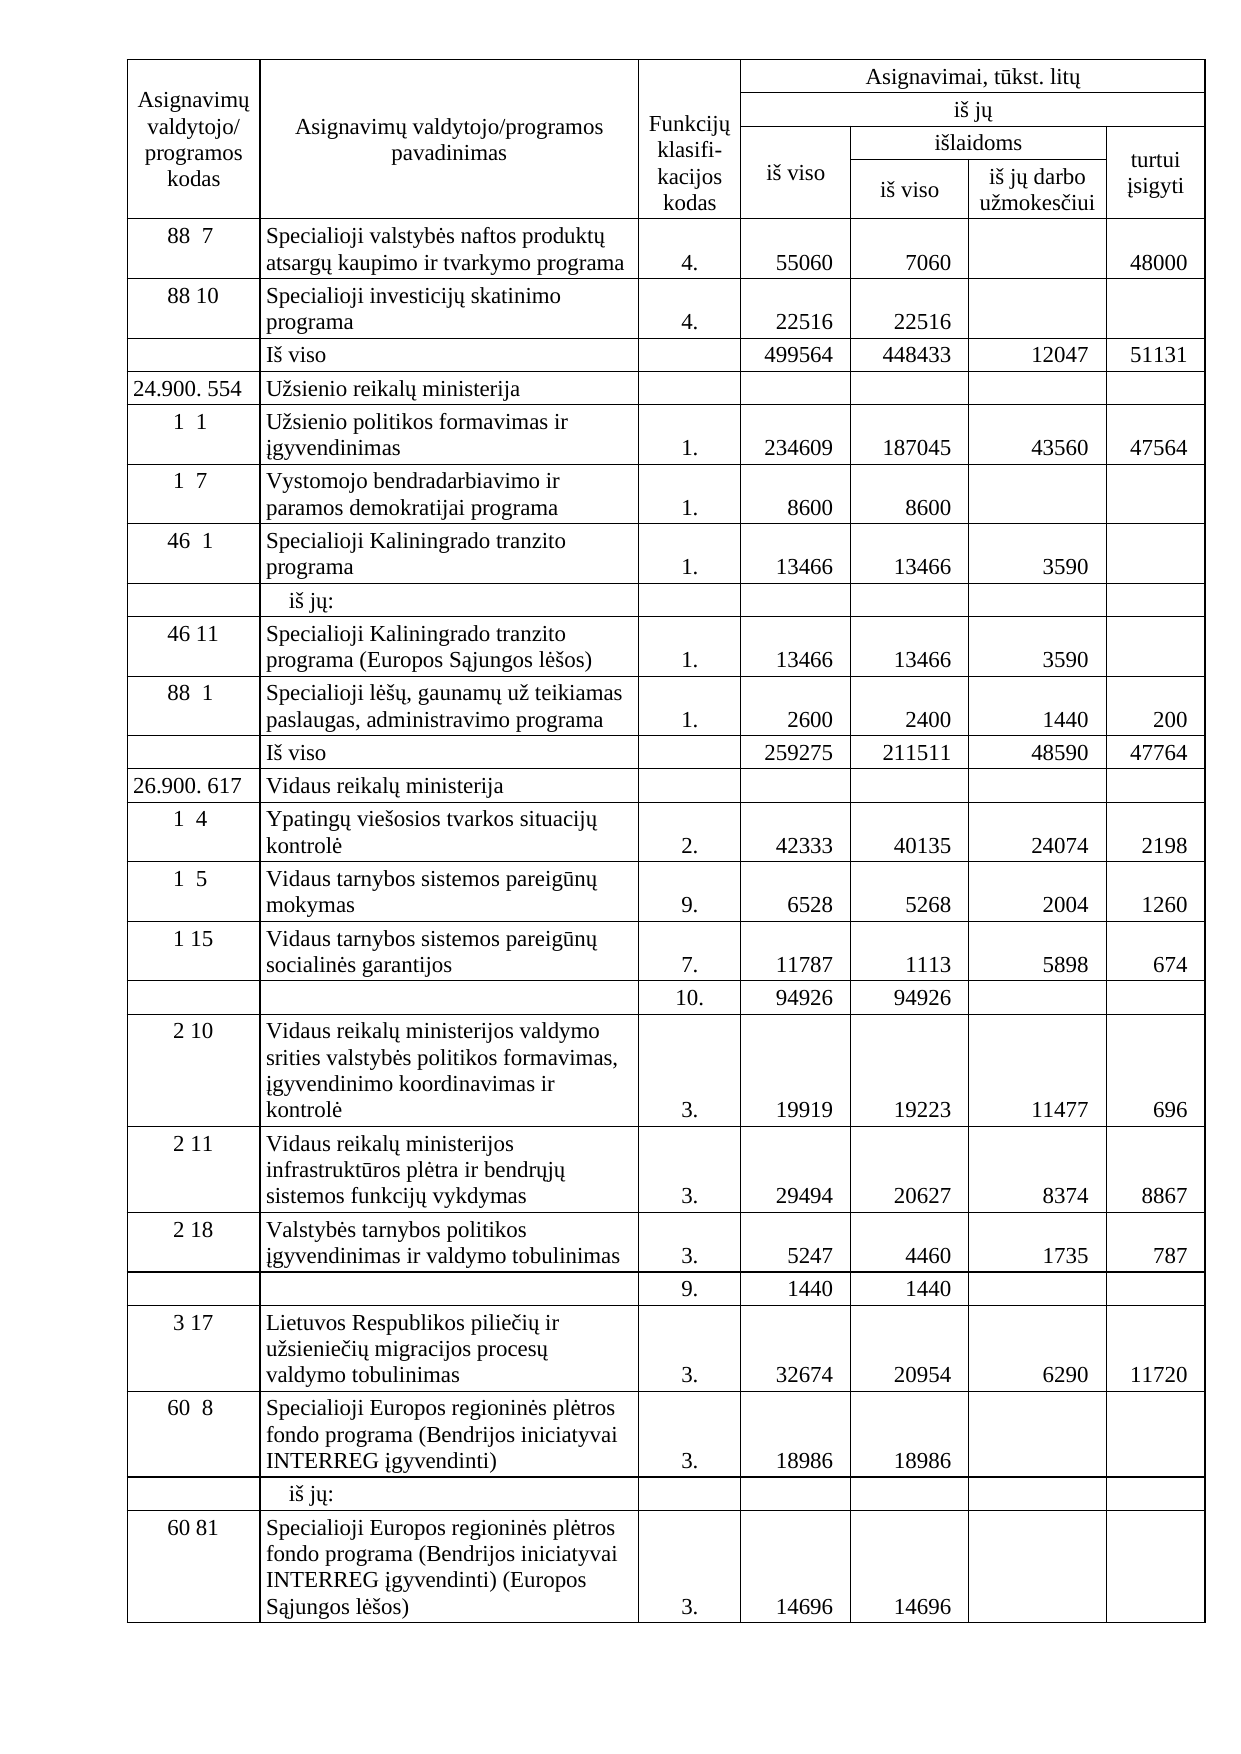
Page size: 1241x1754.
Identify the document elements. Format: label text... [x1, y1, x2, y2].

table_cell 48000 [1107, 219, 1204, 278]
table_cell 60 8 [128, 1392, 259, 1476]
table_cell [969, 1478, 1106, 1510]
table_cell [128, 1478, 259, 1510]
table_cell 13466 [851, 617, 968, 676]
table_cell 26.900. 617 [128, 769, 259, 802]
table_cell 499564 [741, 339, 850, 371]
table_cell Specialioji investicijų skatinimo programa [261, 279, 638, 337]
table_cell 6528 [741, 862, 850, 921]
table_cell [1107, 372, 1204, 404]
table_cell [639, 584, 740, 616]
table_cell 211511 [851, 736, 968, 768]
table_cell Specialioji Kaliningrado tranzito programa [261, 524, 638, 583]
table_cell iš jų [741, 93, 1204, 126]
table_cell 4460 [851, 1213, 968, 1271]
table_cell 19223 [851, 1015, 968, 1126]
table_cell 88 10 [128, 279, 259, 337]
table_cell [741, 372, 850, 404]
table_cell 1440 [851, 1273, 968, 1304]
table_cell 19919 [741, 1015, 850, 1126]
table_cell 674 [1107, 922, 1204, 980]
table_cell 22516 [851, 279, 968, 337]
table_cell 1 5 [128, 862, 259, 921]
table_cell [128, 736, 259, 768]
table_cell 40135 [851, 803, 968, 861]
table_cell [969, 981, 1106, 1013]
table_cell Vidaus tarnybos sistemos pareigūnų mokymas [261, 862, 638, 921]
table_cell [851, 584, 968, 616]
table_cell Vystomojo bendradarbiavimo ir paramos demokratijai programa [261, 465, 638, 523]
table_cell [639, 736, 740, 768]
table_cell 2. [639, 803, 740, 861]
table_cell [969, 769, 1106, 802]
table_header Asignavimai, tūkst. litų [741, 60, 1204, 92]
table_cell 18986 [851, 1392, 968, 1476]
table_cell 3590 [969, 524, 1106, 583]
table_cell 787 [1107, 1213, 1204, 1271]
table_cell 94926 [851, 981, 968, 1013]
table_cell 1735 [969, 1213, 1106, 1271]
table_cell turtui įsigyti [1107, 127, 1204, 218]
table_cell 4. [639, 279, 740, 337]
table_cell [261, 1273, 638, 1304]
table_cell [639, 372, 740, 404]
table_cell 4. [639, 219, 740, 278]
table_cell 10. [639, 981, 740, 1013]
table_cell 1. [639, 677, 740, 735]
table_cell 29494 [741, 1127, 850, 1212]
table_cell 12047 [969, 339, 1106, 371]
table_cell [1107, 465, 1204, 523]
table_cell 20954 [851, 1306, 968, 1391]
table_cell [969, 1392, 1106, 1476]
table_cell 24074 [969, 803, 1106, 861]
table_cell [969, 279, 1106, 337]
table_cell 6290 [969, 1306, 1106, 1391]
table_cell iš jų darbo užmokesčiui [969, 160, 1106, 218]
table_cell 14696 [741, 1511, 850, 1622]
table_cell [741, 769, 850, 802]
table_cell 1440 [741, 1273, 850, 1304]
table_cell 8867 [1107, 1127, 1204, 1212]
table_cell Vidaus reikalų ministerijos valdymo srities valstybės politikos formavimas, įgyvendinimo koordinavimas ir kontrolė [261, 1015, 638, 1126]
table_header Asignavimų valdytojo/ programos kodas [128, 60, 259, 218]
table_cell [1107, 279, 1204, 337]
table_cell [128, 339, 259, 371]
table_cell 1. [639, 524, 740, 583]
table_cell [128, 1273, 259, 1304]
table_cell 8600 [851, 465, 968, 523]
table_cell 20627 [851, 1127, 968, 1212]
table_cell 3. [639, 1392, 740, 1476]
table_cell 46 11 [128, 617, 259, 676]
table_cell [969, 465, 1106, 523]
table_cell [1107, 617, 1204, 676]
table_cell 7. [639, 922, 740, 980]
table_cell Vidaus reikalų ministerija [261, 769, 638, 802]
table_cell 1440 [969, 677, 1106, 735]
table_cell 187045 [851, 405, 968, 463]
table_cell Užsienio reikalų ministerija [261, 372, 638, 404]
table_cell 46 1 [128, 524, 259, 583]
table_cell 259275 [741, 736, 850, 768]
table_cell 7060 [851, 219, 968, 278]
table_cell [1107, 524, 1204, 583]
table_cell 42333 [741, 803, 850, 861]
table_cell 5247 [741, 1213, 850, 1271]
table_cell 2 18 [128, 1213, 259, 1271]
table_cell 88 7 [128, 219, 259, 278]
table_cell 3590 [969, 617, 1106, 676]
table_cell 47564 [1107, 405, 1204, 463]
table_cell 5898 [969, 922, 1106, 980]
table_cell 1260 [1107, 862, 1204, 921]
table_cell [639, 339, 740, 371]
table_cell 48590 [969, 736, 1106, 768]
table_cell [851, 372, 968, 404]
table_cell Ypatingų viešosios tvarkos situacijų kontrolė [261, 803, 638, 861]
table_cell 47764 [1107, 736, 1204, 768]
table_cell 1113 [851, 922, 968, 980]
table_cell [1107, 981, 1204, 1013]
table_cell 3. [639, 1213, 740, 1271]
table_cell 22516 [741, 279, 850, 337]
table_cell [969, 219, 1106, 278]
table_cell iš jų: [261, 584, 638, 616]
table_cell Iš viso [261, 339, 638, 371]
table_cell [851, 769, 968, 802]
table_cell 696 [1107, 1015, 1204, 1126]
table_cell 1 1 [128, 405, 259, 463]
table_cell Vidaus tarnybos sistemos pareigūnų socialinės garantijos [261, 922, 638, 980]
table_cell iš viso [851, 160, 968, 218]
table_cell 200 [1107, 677, 1204, 735]
table_cell 448433 [851, 339, 968, 371]
table_cell 43560 [969, 405, 1106, 463]
table_cell [851, 1478, 968, 1510]
table_cell Iš viso [261, 736, 638, 768]
table_cell 1. [639, 465, 740, 523]
table_cell 3. [639, 1306, 740, 1391]
table_cell [639, 769, 740, 802]
table_cell išlaidoms [851, 127, 1106, 159]
table_cell 9. [639, 1273, 740, 1304]
table_cell 18986 [741, 1392, 850, 1476]
table_cell [969, 1511, 1106, 1622]
table_cell 234609 [741, 405, 850, 463]
table_cell [969, 372, 1106, 404]
table_cell [1107, 1478, 1204, 1510]
table_cell 2400 [851, 677, 968, 735]
table_cell 3. [639, 1127, 740, 1212]
table_cell 55060 [741, 219, 850, 278]
table_cell 2198 [1107, 803, 1204, 861]
table_cell [1107, 1273, 1204, 1304]
table_cell 9. [639, 862, 740, 921]
table_cell [1107, 584, 1204, 616]
table_cell 14696 [851, 1511, 968, 1622]
table_cell [969, 584, 1106, 616]
table_cell 11477 [969, 1015, 1106, 1126]
table_cell Užsienio politikos formavimas ir įgyvendinimas [261, 405, 638, 463]
table_cell Vidaus reikalų ministerijos infrastruktūros plėtra ir bendrųjų sistemos funkcijų vykdymas [261, 1127, 638, 1212]
table_cell 1 15 [128, 922, 259, 980]
table_cell [741, 584, 850, 616]
table_cell Specialioji Kaliningrado tranzito programa (Europos Sąjungos lėšos) [261, 617, 638, 676]
table_cell 51131 [1107, 339, 1204, 371]
table_cell Specialioji lėšų, gaunamų už teikiamas paslaugas, administravimo programa [261, 677, 638, 735]
table_cell 3 17 [128, 1306, 259, 1391]
table_cell [1107, 1392, 1204, 1476]
table_cell 11720 [1107, 1306, 1204, 1391]
table_cell Specialioji valstybės naftos produktų atsargų kaupimo ir tvarkymo programa [261, 219, 638, 278]
table_cell 94926 [741, 981, 850, 1013]
table_cell [261, 981, 638, 1013]
table_cell iš jų: [261, 1478, 638, 1510]
table_cell 13466 [851, 524, 968, 583]
table_cell 1. [639, 405, 740, 463]
table_cell 1. [639, 617, 740, 676]
table_cell 2 10 [128, 1015, 259, 1126]
table_cell 8374 [969, 1127, 1106, 1212]
table_cell iš viso [741, 127, 850, 218]
table_cell 5268 [851, 862, 968, 921]
table_cell 88 1 [128, 677, 259, 735]
table_cell 2600 [741, 677, 850, 735]
table_cell 8600 [741, 465, 850, 523]
table_cell Specialioji Europos regioninės plėtros fondo programa (Bendrijos iniciatyvai INTERREG įgyvendinti) (Europos Sąjungos lėšos) [261, 1511, 638, 1622]
table_cell 2 11 [128, 1127, 259, 1212]
table_cell Lietuvos Respublikos piliečių ir užsieniečių migracijos procesų valdymo tobulinimas [261, 1306, 638, 1391]
table_cell [128, 981, 259, 1013]
table_cell Specialioji Europos regioninės plėtros fondo programa (Bendrijos iniciatyvai INTERREG įgyvendinti) [261, 1392, 638, 1476]
table_cell [128, 584, 259, 616]
table_cell [1107, 769, 1204, 802]
table_cell 24.900. 554 [128, 372, 259, 404]
table_cell 1 7 [128, 465, 259, 523]
table_cell [639, 1478, 740, 1510]
table_cell 11787 [741, 922, 850, 980]
table_header Asignavimų valdytojo/programos pavadinimas [261, 60, 638, 218]
table_cell [969, 1273, 1106, 1304]
table_cell 32674 [741, 1306, 850, 1391]
table_cell 3. [639, 1015, 740, 1126]
table_cell 13466 [741, 617, 850, 676]
table_cell [741, 1478, 850, 1510]
table_cell 1 4 [128, 803, 259, 861]
table_cell 60 81 [128, 1511, 259, 1622]
table_cell Valstybės tarnybos politikos įgyvendinimas ir valdymo tobulinimas [261, 1213, 638, 1271]
table_cell [1107, 1511, 1204, 1622]
table_cell 13466 [741, 524, 850, 583]
table_cell 2004 [969, 862, 1106, 921]
table_cell 3. [639, 1511, 740, 1622]
table_header Funkcijų klasifi­kacijos kodas [639, 60, 740, 218]
